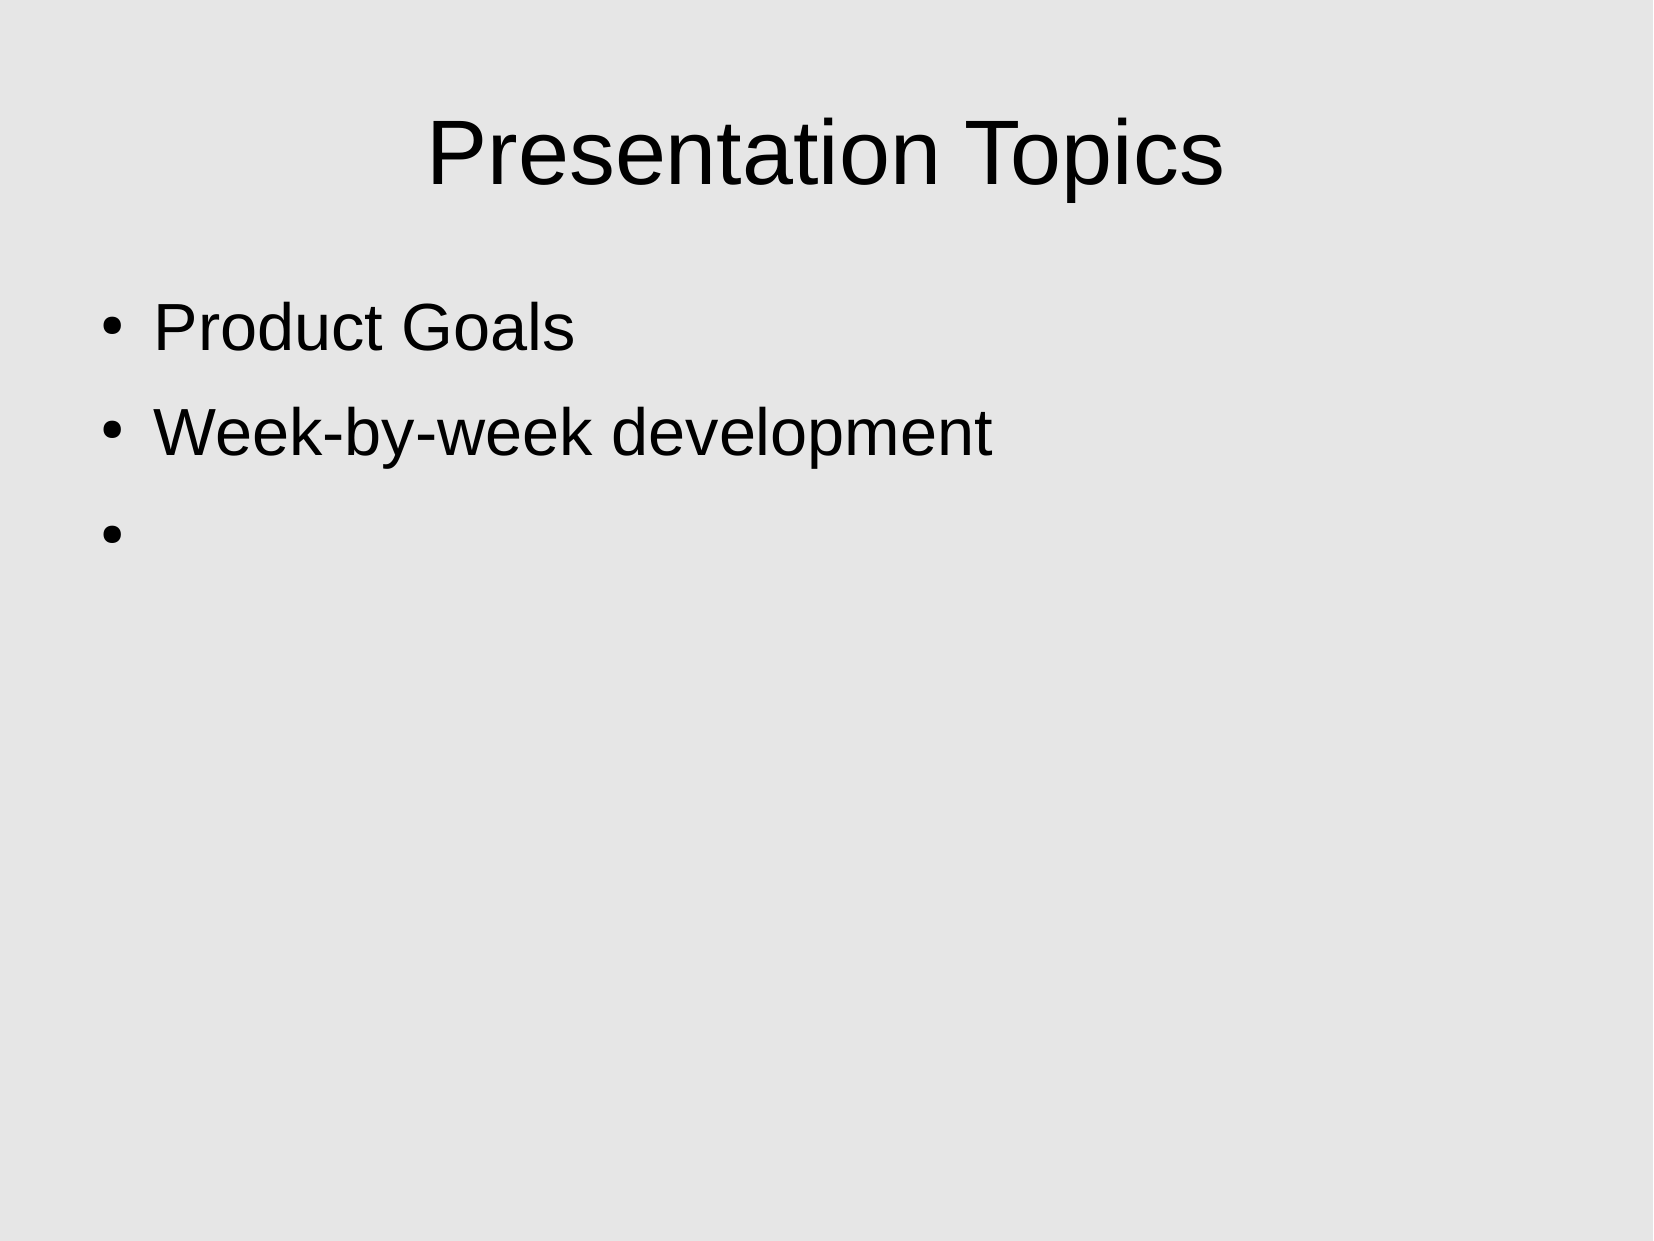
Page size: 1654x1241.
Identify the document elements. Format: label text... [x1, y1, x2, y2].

list Product Goals Week-by-week development [82, 290, 1571, 1109]
title Presentation Topics [82, 49, 1571, 257]
